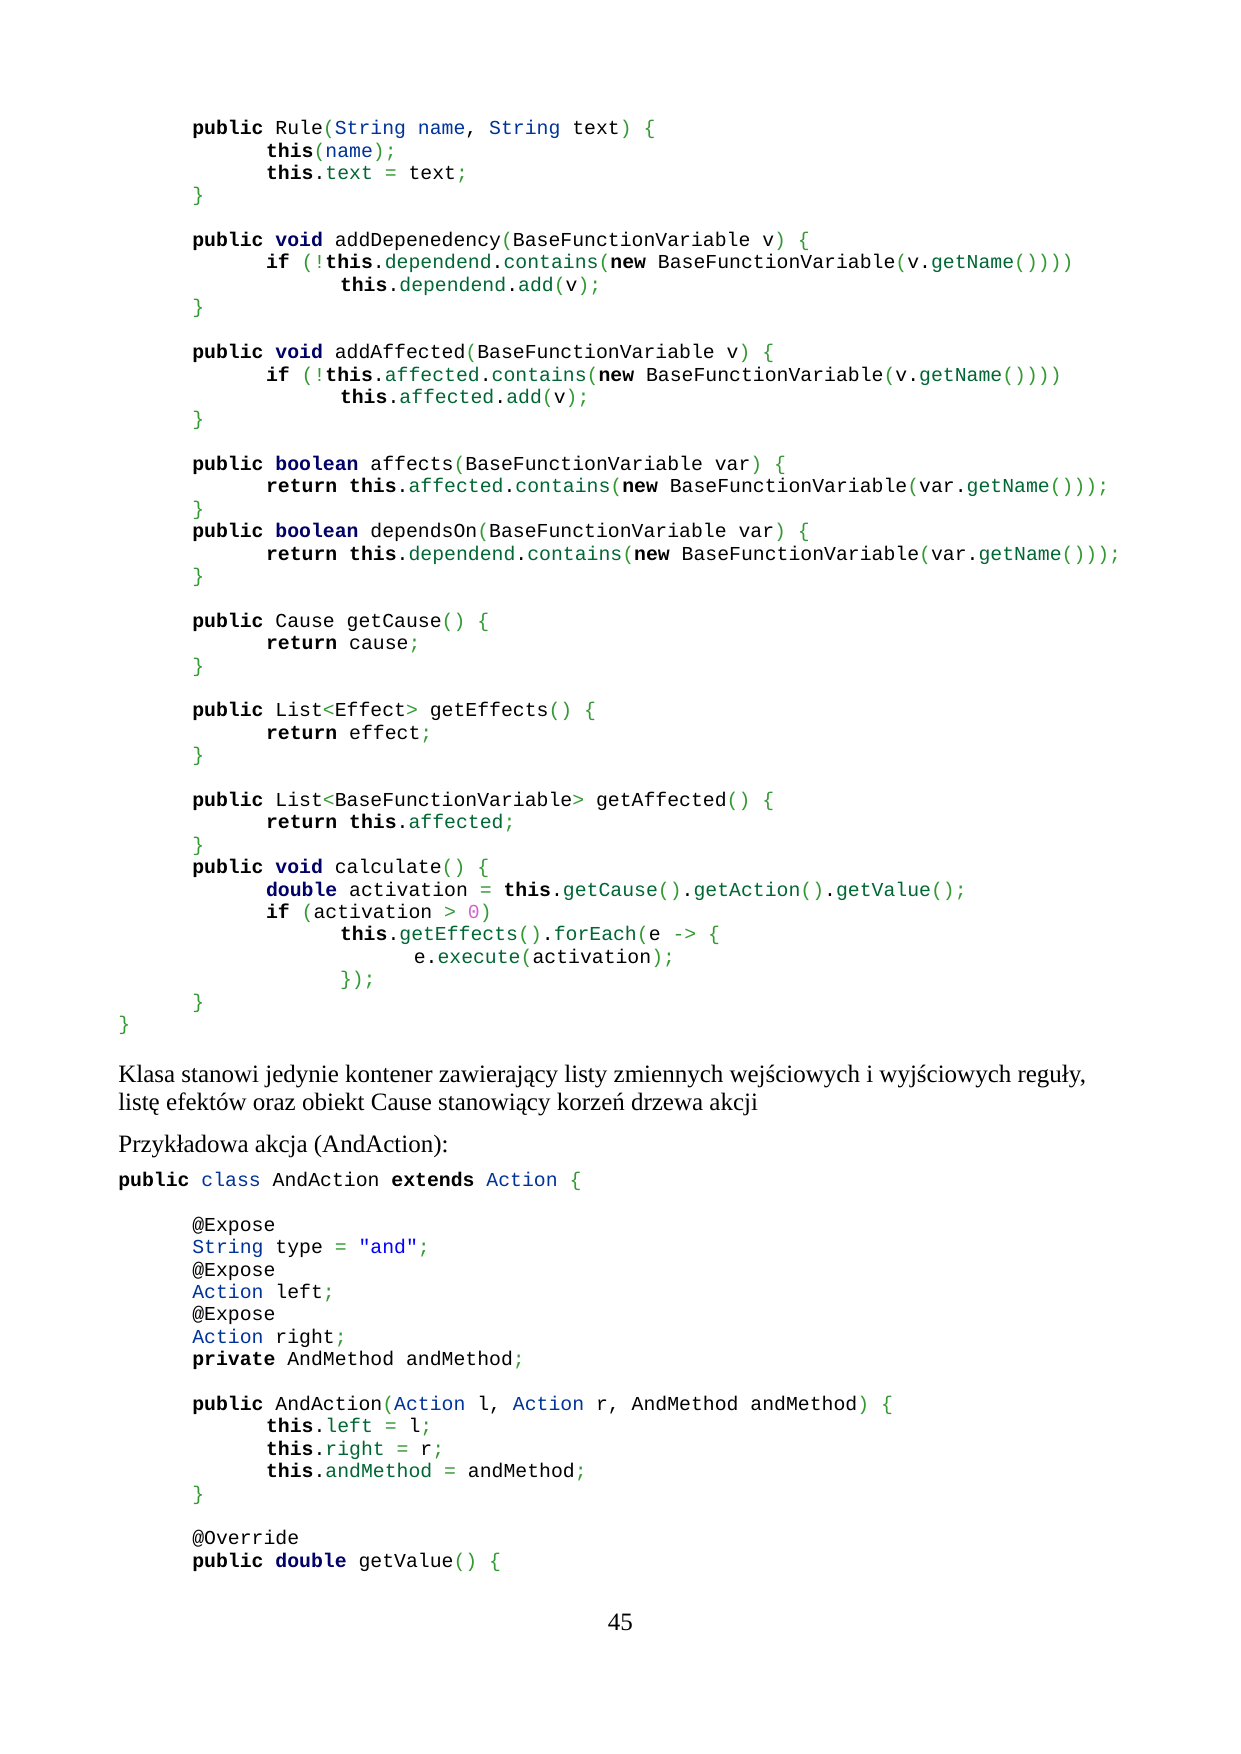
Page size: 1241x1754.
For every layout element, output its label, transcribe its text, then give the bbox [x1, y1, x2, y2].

text public void calculate() { [118, 857, 1122, 879]
text } [118, 835, 1122, 857]
text } [118, 992, 1122, 1014]
text public void addDepenedency(BaseFunctionVariable v) { [118, 230, 1122, 252]
text double activation = this.getCause().getAction().getValue(); [118, 879, 1122, 902]
text String type = "and"; [118, 1237, 1122, 1259]
text this.dependend.add(v); [118, 275, 1122, 297]
text if (activation > 0) [118, 902, 1122, 924]
text public class AndAction extends Action { [118, 1170, 1122, 1192]
text @Expose [118, 1304, 1122, 1327]
text this.right = r; [118, 1439, 1122, 1461]
text @Expose [118, 1259, 1122, 1282]
text } [118, 409, 1122, 432]
text public Rule(String name, String text) { [118, 118, 1122, 141]
text return this.affected; [118, 812, 1122, 835]
text } [118, 499, 1122, 521]
text @Override [118, 1528, 1122, 1551]
text } [118, 566, 1122, 588]
text @Expose [118, 1215, 1122, 1237]
text return this.affected.contains(new BaseFunctionVariable(var.getName())); [118, 476, 1122, 499]
text } [118, 656, 1122, 678]
text public Cause getCause() { [118, 611, 1122, 633]
text public List<Effect> getEffects() { [118, 700, 1122, 723]
text public void addAffected(BaseFunctionVariable v) { [118, 342, 1122, 364]
text Action left; [118, 1282, 1122, 1304]
text e.execute(activation); [118, 947, 1122, 969]
text this(name); [118, 141, 1122, 163]
text public double getValue() { [118, 1551, 1122, 1573]
text this.left = l; [118, 1416, 1122, 1439]
text if (!this.affected.contains(new BaseFunctionVariable(v.getName()))) [118, 364, 1122, 387]
text public boolean dependsOn(BaseFunctionVariable var) { [118, 521, 1122, 544]
text }); [118, 969, 1122, 992]
text } [118, 185, 1122, 208]
text public AndAction(Action l, Action r, AndMethod andMethod) { [118, 1394, 1122, 1416]
text this.text = text; [118, 163, 1122, 185]
text Action right; [118, 1327, 1122, 1349]
text this.getEffects().forEach(e -> { [118, 924, 1122, 947]
text return this.dependend.contains(new BaseFunctionVariable(var.getName())); [118, 544, 1122, 566]
text this.andMethod = andMethod; [118, 1461, 1122, 1483]
text public List<BaseFunctionVariable> getAffected() { [118, 790, 1122, 812]
text Klasa stanowi jedynie kontener zawierający listy zmiennych wejściowych i wyjściowych reguły, listę efektów oraz obiekt Cause stanowiący korzeń drzewa akcji [118, 1059, 1122, 1116]
text return cause; [118, 633, 1122, 656]
text return effect; [118, 723, 1122, 745]
text private AndMethod andMethod; [118, 1349, 1122, 1372]
text public boolean affects(BaseFunctionVariable var) { [118, 454, 1122, 476]
text if (!this.dependend.contains(new BaseFunctionVariable(v.getName()))) [118, 252, 1122, 275]
text Przykładowa akcja (AndAction): [118, 1129, 1122, 1157]
text } [118, 297, 1122, 320]
text this.affected.add(v); [118, 387, 1122, 409]
text } [118, 1483, 1122, 1506]
text } [118, 1014, 1122, 1036]
text } [118, 745, 1122, 768]
